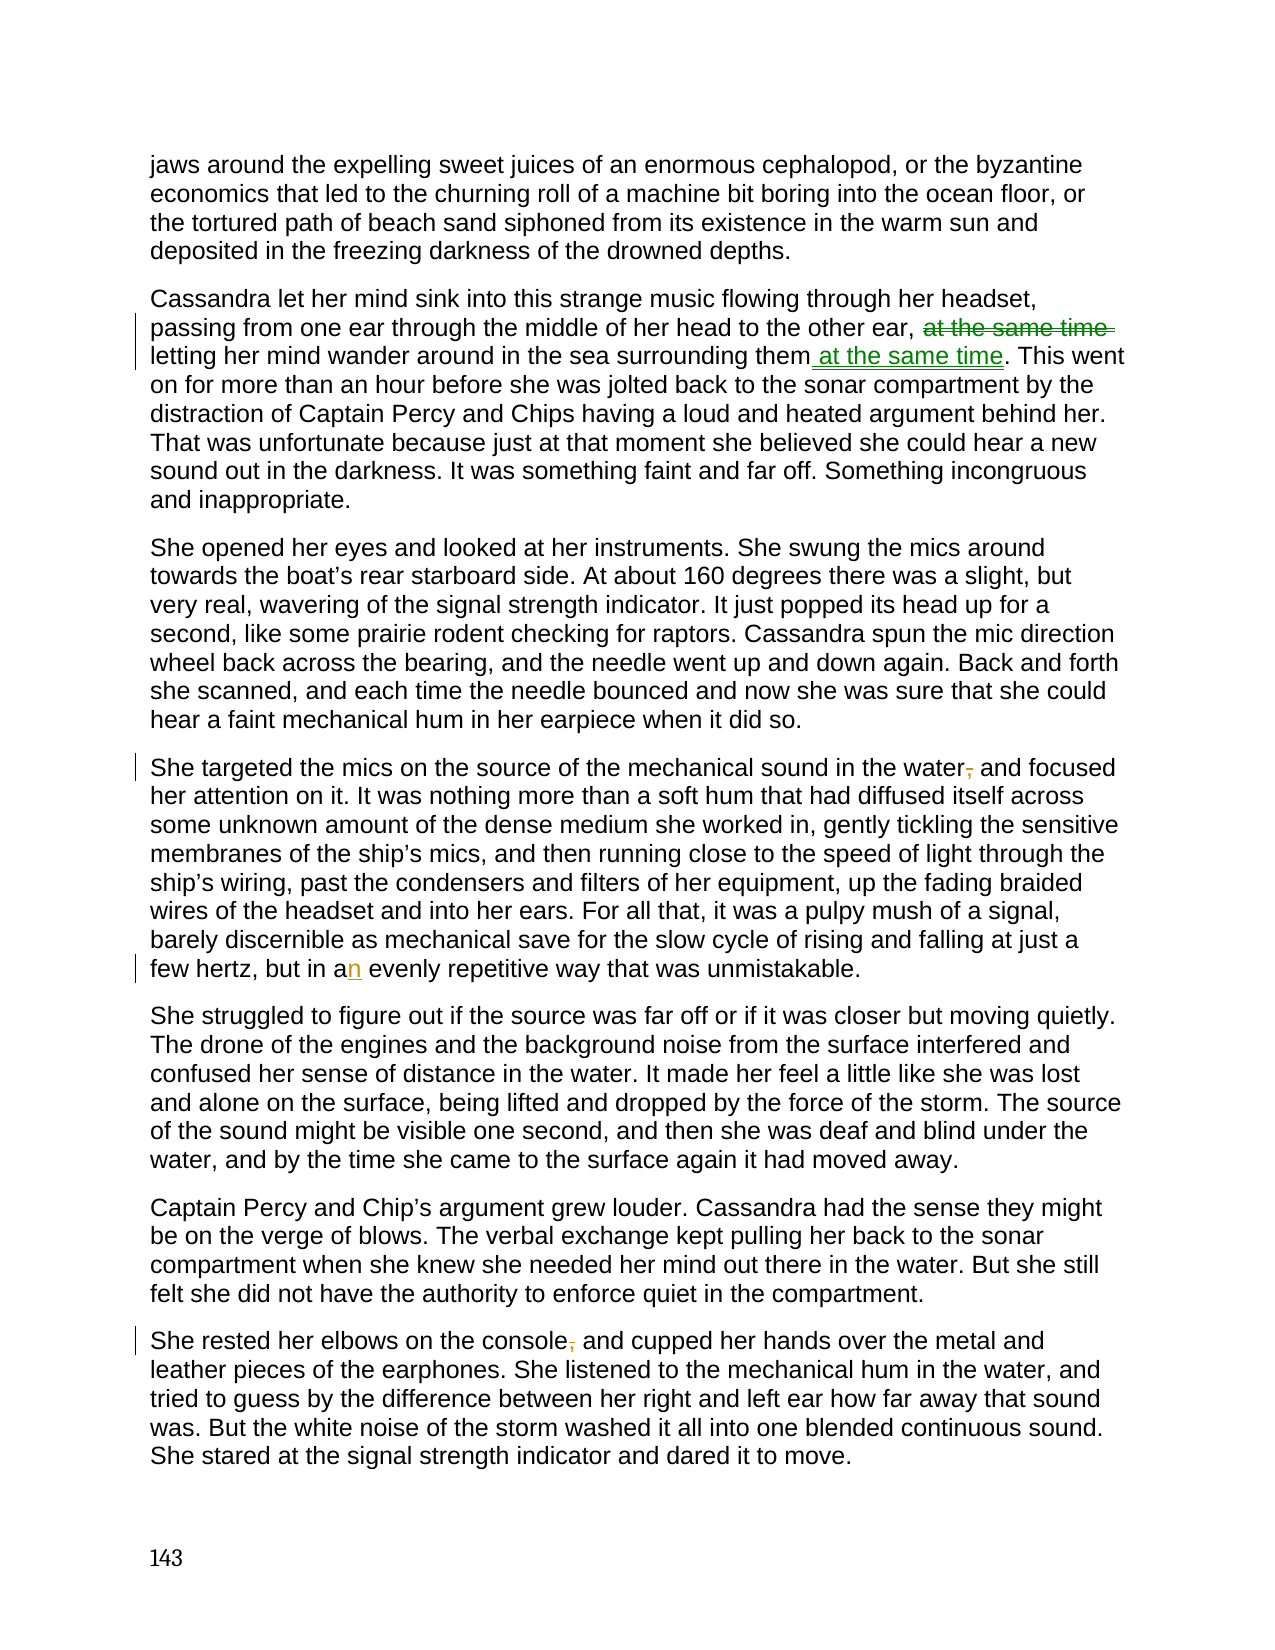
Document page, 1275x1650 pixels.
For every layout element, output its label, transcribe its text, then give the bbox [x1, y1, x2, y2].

text Captain Percy and Chip’s argument grew louder. Cassandra had the sense they might be on the verge of blows. The verbal exchange kept pulling her back to the sonar compartment when she knew she needed her mind out there in the water. But she still felt she did not have the authority to enforce quiet in the compartment. [150, 1192, 1125, 1307]
text She opened her eyes and looked at her instruments. She swung the mics around towards the boat’s rear starboard side. At about 160 degrees there was a slight, but very real, wavering of the signal strength indicator. It just popped its head up for a second, like some prairie rodent checking for raptors. Cassandra spun the mic direction wheel back across the bearing, and the needle went up and down again. Back and forth she scanned, and each time the needle bounced and now she was sure that she could hear a faint mechanical hum in her earpiece when it did so. [150, 532, 1125, 734]
text Cassandra let her mind sink into this strange music flowing through her headset, passing from one ear through the middle of her head to the other ear, letting her mind wander around in the sea surrounding them at the same time. This went on for more than an hour before she was jolted back to the sonar compartment by the distraction of Captain Percy and Chips having a loud and heated argument behind her. That was unfortunate because just at that moment she believed she could hear a new sound out in the darkness. It was something faint and far off. Something incongruous and inappropriate. [150, 284, 1125, 514]
text jaws around the expelling sweet juices of an enormous cephalopod, or the byzantine economics that led to the churning roll of a machine bit boring into the ocean floor, or the tortured path of beach sand siphoned from its existence in the warm sun and deposited in the freezing darkness of the drowned depths. [150, 150, 1125, 265]
text She rested her elbows on the console and cupped her hands over the metal and leather pieces of the earphones. She listened to the mechanical hum in the water, and tried to guess by the difference between her right and left ear how far away that sound was. But the white noise of the storm washed it all into one blended continuous sound. She stared at the signal strength indicator and dared it to move. [150, 1326, 1125, 1470]
text She targeted the mics on the source of the mechanical sound in the water and focused her attention on it. It was nothing more than a soft hum that had diffused itself across some unknown amount of the dense medium she worked in, gently tickling the sensitive membranes of the ship’s mics, and then running close to the speed of light through the ship’s wiring, past the condensers and filters of her equipment, up the fading braided wires of the headset and into her ears. For all that, it was a pulpy mush of a signal, barely discernible as mechanical save for the slow cycle of rising and falling at just a few hertz, but in an evenly repetitive way that was unmistakable. [150, 752, 1125, 982]
text She struggled to figure out if the source was far off or if it was closer but moving quietly. The drone of the engines and the background noise from the surface interfered and confused her sense of distance in the water. It made her feel a little like she was lost and alone on the surface, being lifted and dropped by the force of the storm. The source of the sound might be visible one second, and then she was deaf and blind under the water, and by the time she came to the surface again it had moved away. [150, 1001, 1125, 1174]
